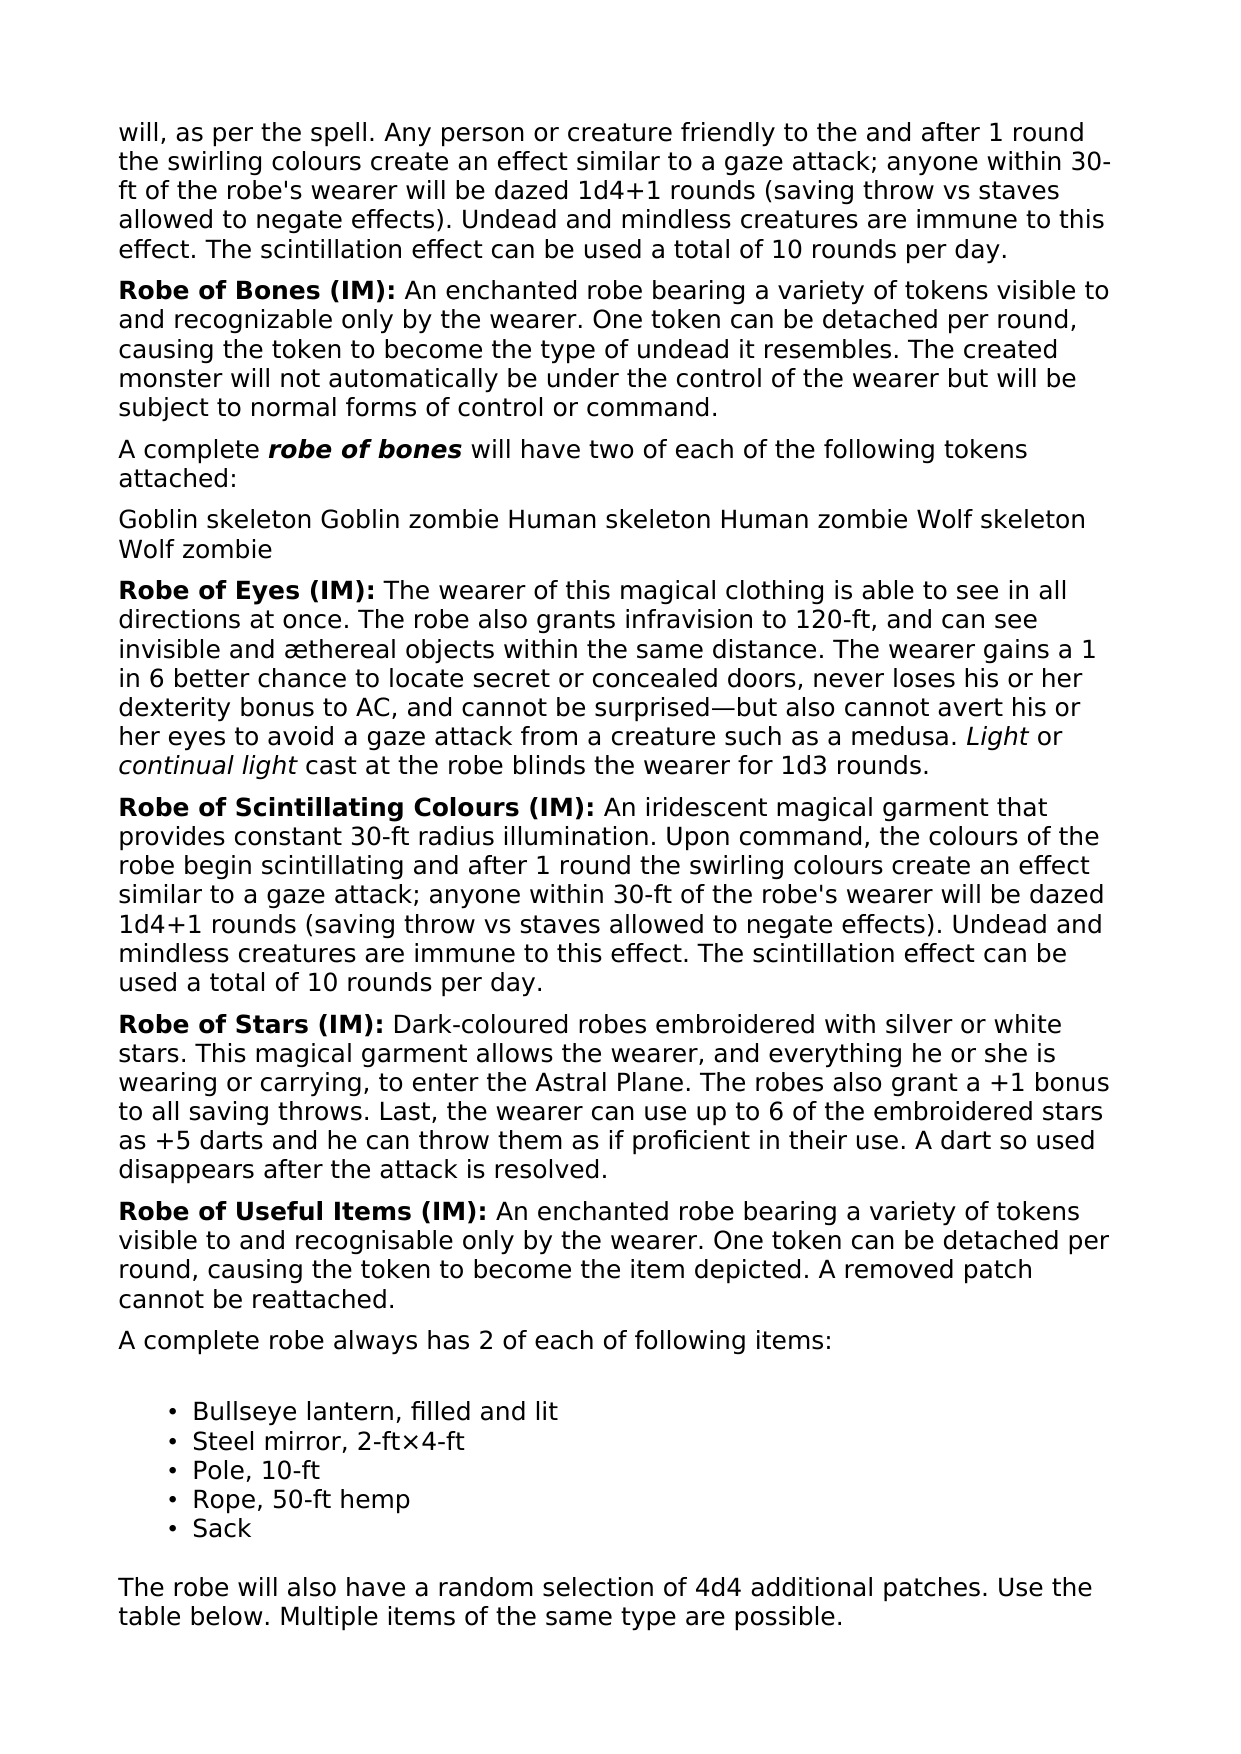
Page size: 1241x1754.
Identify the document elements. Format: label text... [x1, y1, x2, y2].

text Robe of Stars (IM): Dark-coloured robes embroidered with silver or white stars. This magical garment allows the wearer, and everything he or she is wearing or carrying, to enter the Astral Plane. The robes also grant a +1 bonus to all saving throws. Last, the wearer can use up to 6 of the embroidered stars as +5 darts and he can throw them as if proficient in their use. A dart so used disappears after the attack is resolved. [118, 1010, 1122, 1185]
list Pole, 10-ft [177, 1456, 1122, 1485]
text A complete robe always has 2 of each of following items: [118, 1326, 1122, 1356]
list Rope, 50-ft hemp [177, 1485, 1122, 1514]
text A complete robe of bones will have two of each of the following tokens attached: [118, 435, 1122, 493]
text will, as per the spell. Any person or creature friendly to the and after 1 round the swirling colours create an effect similar to a gaze attack; anyone within 30-ft of the robe's wearer will be dazed 1d4+1 rounds (saving throw vs staves allowed to negate effects). Undead and mindless creatures are immune to this effect. The scintillation effect can be used a total of 10 rounds per day. [118, 118, 1122, 264]
text Goblin skeleton Goblin zombie Human skeleton Human zombie Wolf skeleton Wolf zombie [118, 506, 1122, 564]
text Robe of Scintillating Colours (IM): An iridescent magical garment that provides constant 30-ft radius illumination. Upon command, the colours of the robe begin scintillating and after 1 round the swirling colours create an effect similar to a gaze attack; anyone within 30-ft of the robe's wearer will be dazed 1d4+1 rounds (saving throw vs staves allowed to negate effects). Undead and mindless creatures are immune to this effect. The scintillation effect can be used a total of 10 rounds per day. [118, 793, 1122, 997]
list Sack [177, 1514, 1122, 1543]
text The robe will also have a random selection of 4d4 additional patches. Use the table below. Multiple items of the same type are possible. [118, 1573, 1122, 1631]
text Robe of Bones (IM): An enchanted robe bearing a variety of tokens visible to and recognizable only by the wearer. One token can be detached per round, causing the token to become the type of undead it resembles. The created monster will not automatically be under the control of the wearer but will be subject to normal forms of control or command. [118, 276, 1122, 422]
text Robe of Useful Items (IM): An enchanted robe bearing a variety of tokens visible to and recognisable only by the wearer. One token can be detached per round, causing the token to become the item depicted. A removed patch cannot be reattached. [118, 1197, 1122, 1314]
list Steel mirror, 2-ft×4-ft [177, 1427, 1122, 1456]
text Robe of Eyes (IM): The wearer of this magical clothing is able to see in all directions at once. The robe also grants infravision to 120-ft, and can see invisible and æthereal objects within the same distance. The wearer gains a 1 in 6 better chance to locate secret or concealed doors, never loses his or her dexterity bonus to AC, and cannot be surprised—but also cannot avert his or her eyes to avoid a gaze attack from a creature such as a medusa. Light or continual light cast at the robe blinds the wearer for 1d3 rounds. [118, 576, 1122, 781]
list Bullseye lantern, filled and lit [177, 1398, 1122, 1427]
